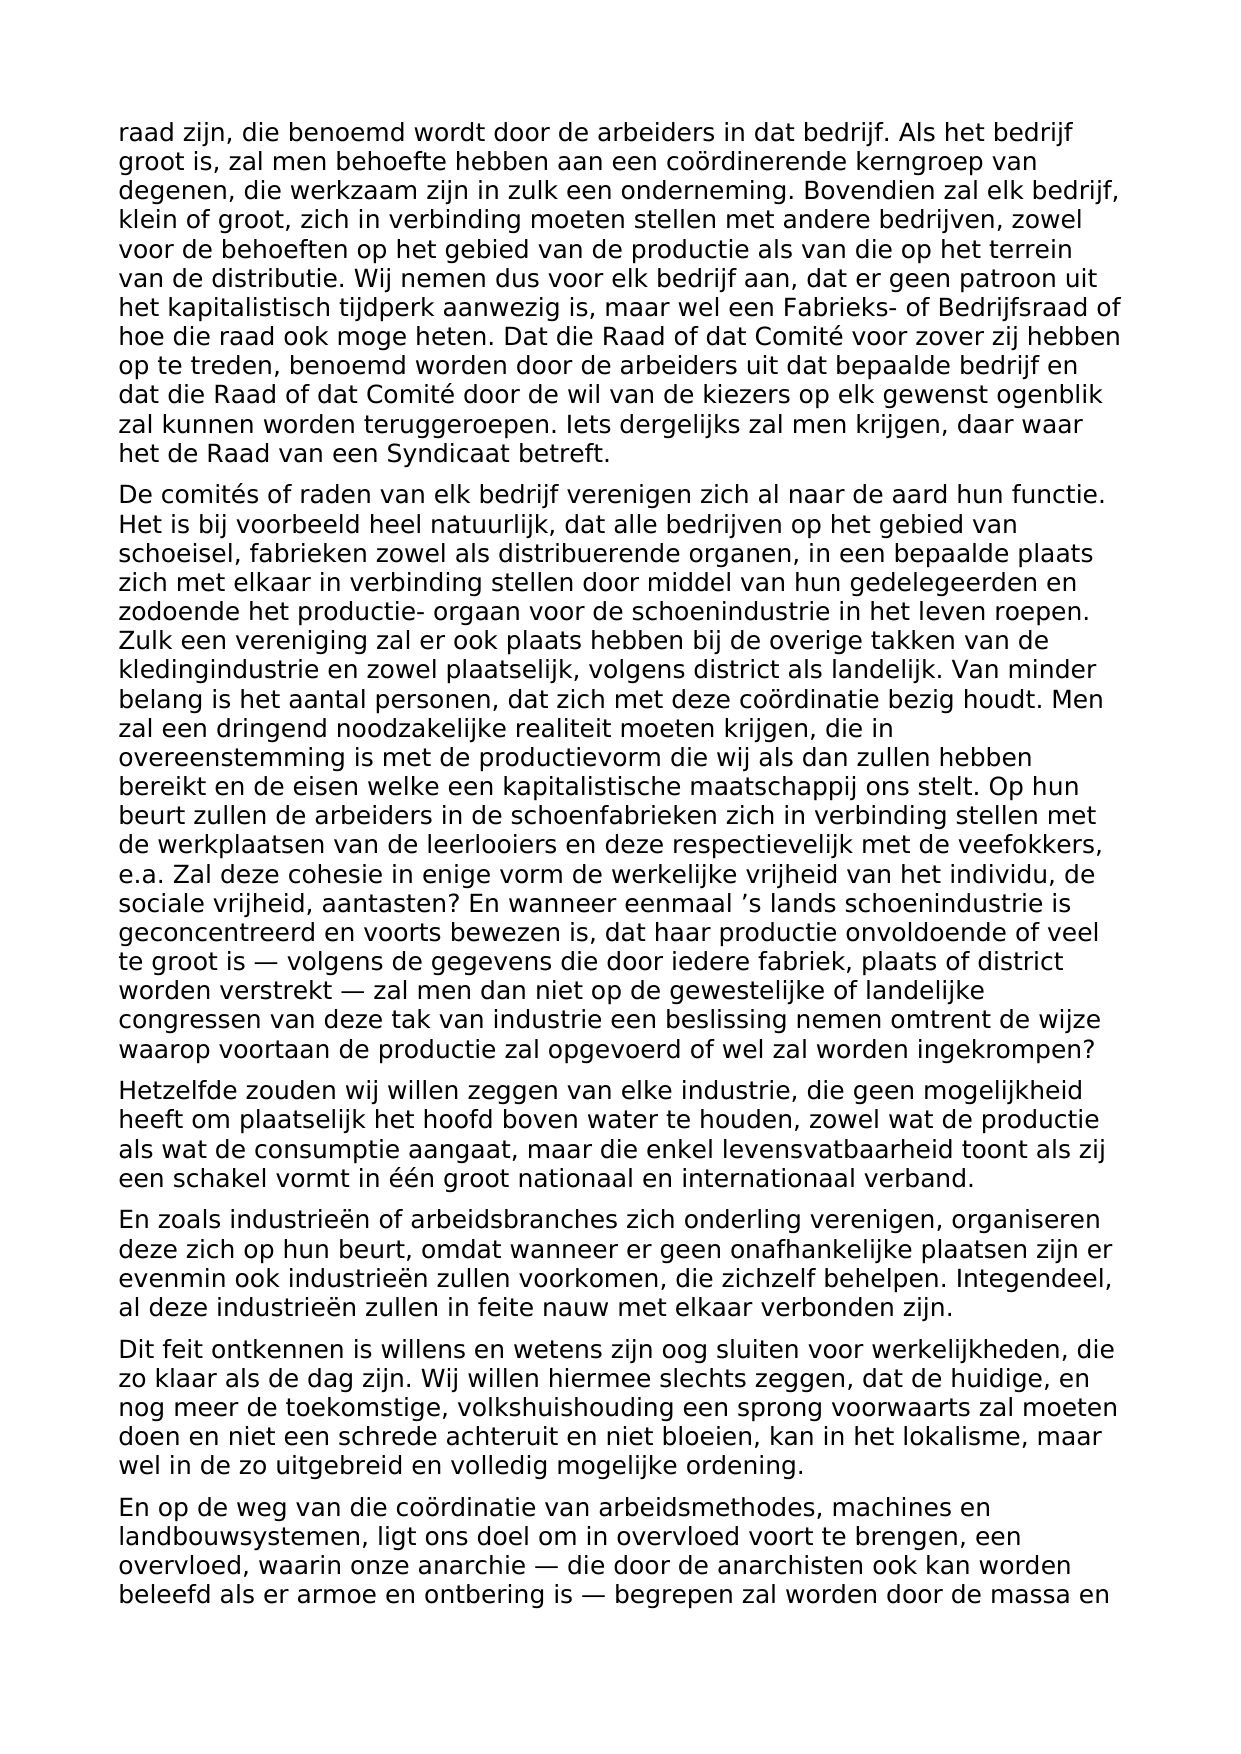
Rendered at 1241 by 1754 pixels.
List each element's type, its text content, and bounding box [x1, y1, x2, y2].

text En op de weg van die coördinatie van arbeidsmethodes, machines en landbouwsystemen, ligt ons doel om in overvloed voort te brengen, een overvloed, waarin onze anarchie — die door de anarchisten ook kan worden beleefd als er armoe en ontbering is — begrepen zal worden door de massa en [118, 1493, 1122, 1610]
text En zoals industrieën of arbeidsbranches zich onderling verenigen, organiseren deze zich op hun beurt, omdat wanneer er geen onafhankelijke plaatsen zijn er evenmin ook industrieën zullen voorkomen, die zichzelf behelpen. Integendeel, al deze industrieën zullen in feite nauw met elkaar verbonden zijn. [118, 1206, 1122, 1322]
text De comités of raden van elk bedrijf verenigen zich al naar de aard hun functie. Het is bij voorbeeld heel natuurlijk, dat alle bedrijven op het gebied van schoeisel, fabrieken zowel als distribuerende organen, in een bepaalde plaats zich met elkaar in verbinding stellen door middel van hun gedelegeerden en zodoende het productie- orgaan voor de schoenindustrie in het leven roepen. Zulk een vereniging zal er ook plaats hebben bij de overige takken van de kledingindustrie en zowel plaatselijk, volgens district als landelijk. Van minder belang is het aantal personen, dat zich met deze coördinatie bezig houdt. Men zal een dringend noodzakelijke realiteit moeten krijgen, die in overeenstemming is met de productievorm die wij als dan zullen hebben bereikt en de eisen welke een kapitalistische maatschappij ons stelt. Op hun beurt zullen de arbeiders in de schoenfabrieken zich in verbinding stellen met de werkplaatsen van de leerlooiers en deze respectievelijk met de veefokkers, e.a. Zal deze cohesie in enige vorm de werkelijke vrijheid van het individu, de sociale vrijheid, aantasten? En wanneer eenmaal ’s lands schoenindustrie is geconcentreerd en voorts bewezen is, dat haar productie onvoldoende of veel te groot is — volgens de gegevens die door iedere fabriek, plaats of district worden verstrekt — zal men dan niet op de gewestelijke of landelijke congressen van deze tak van industrie een beslissing nemen omtrent de wijze waarop voortaan de productie zal opgevoerd of wel zal worden ingekrompen? [118, 481, 1122, 1064]
text raad zijn, die benoemd wordt door de arbeiders in dat bedrijf. Als het bedrijf groot is, zal men behoefte hebben aan een coördinerende kerngroep van degenen, die werkzaam zijn in zulk een onderneming. Bovendien zal elk bedrijf, klein of groot, zich in verbinding moeten stellen met andere bedrijven, zowel voor de behoeften op het gebied van de productie als van die op het terrein van de distributie. Wij nemen dus voor elk bedrijf aan, dat er geen patroon uit het kapitalistisch tijdperk aanwezig is, maar wel een Fabrieks- of Bedrijfsraad of hoe die raad ook moge heten. Dat die Raad of dat Comité voor zover zij hebben op te treden, benoemd worden door de arbeiders uit dat bepaalde bedrijf en dat die Raad of dat Comité door de wil van de kiezers op elk gewenst ogenblik zal kunnen worden teruggeroepen. Iets dergelijks zal men krijgen, daar waar het de Raad van een Syndicaat betreft. [118, 118, 1122, 468]
text Dit feit ontkennen is willens en wetens zijn oog sluiten voor werkelijkheden, die zo klaar als de dag zijn. Wij willen hiermee slechts zeggen, dat de huidige, en nog meer de toekomstige, volkshuishouding een sprong voorwaarts zal moeten doen en niet een schrede achteruit en niet bloeien, kan in het lokalisme, maar wel in de zo uitgebreid en volledig mogelijke ordening. [118, 1335, 1122, 1481]
text Hetzelfde zouden wij willen zeggen van elke industrie, die geen mogelijkheid heeft om plaatselijk het hoofd boven water te houden, zowel wat de productie als wat de consumptie aangaat, maar die enkel levensvatbaarheid toont als zij een schakel vormt in één groot nationaal en internationaal verband. [118, 1076, 1122, 1193]
